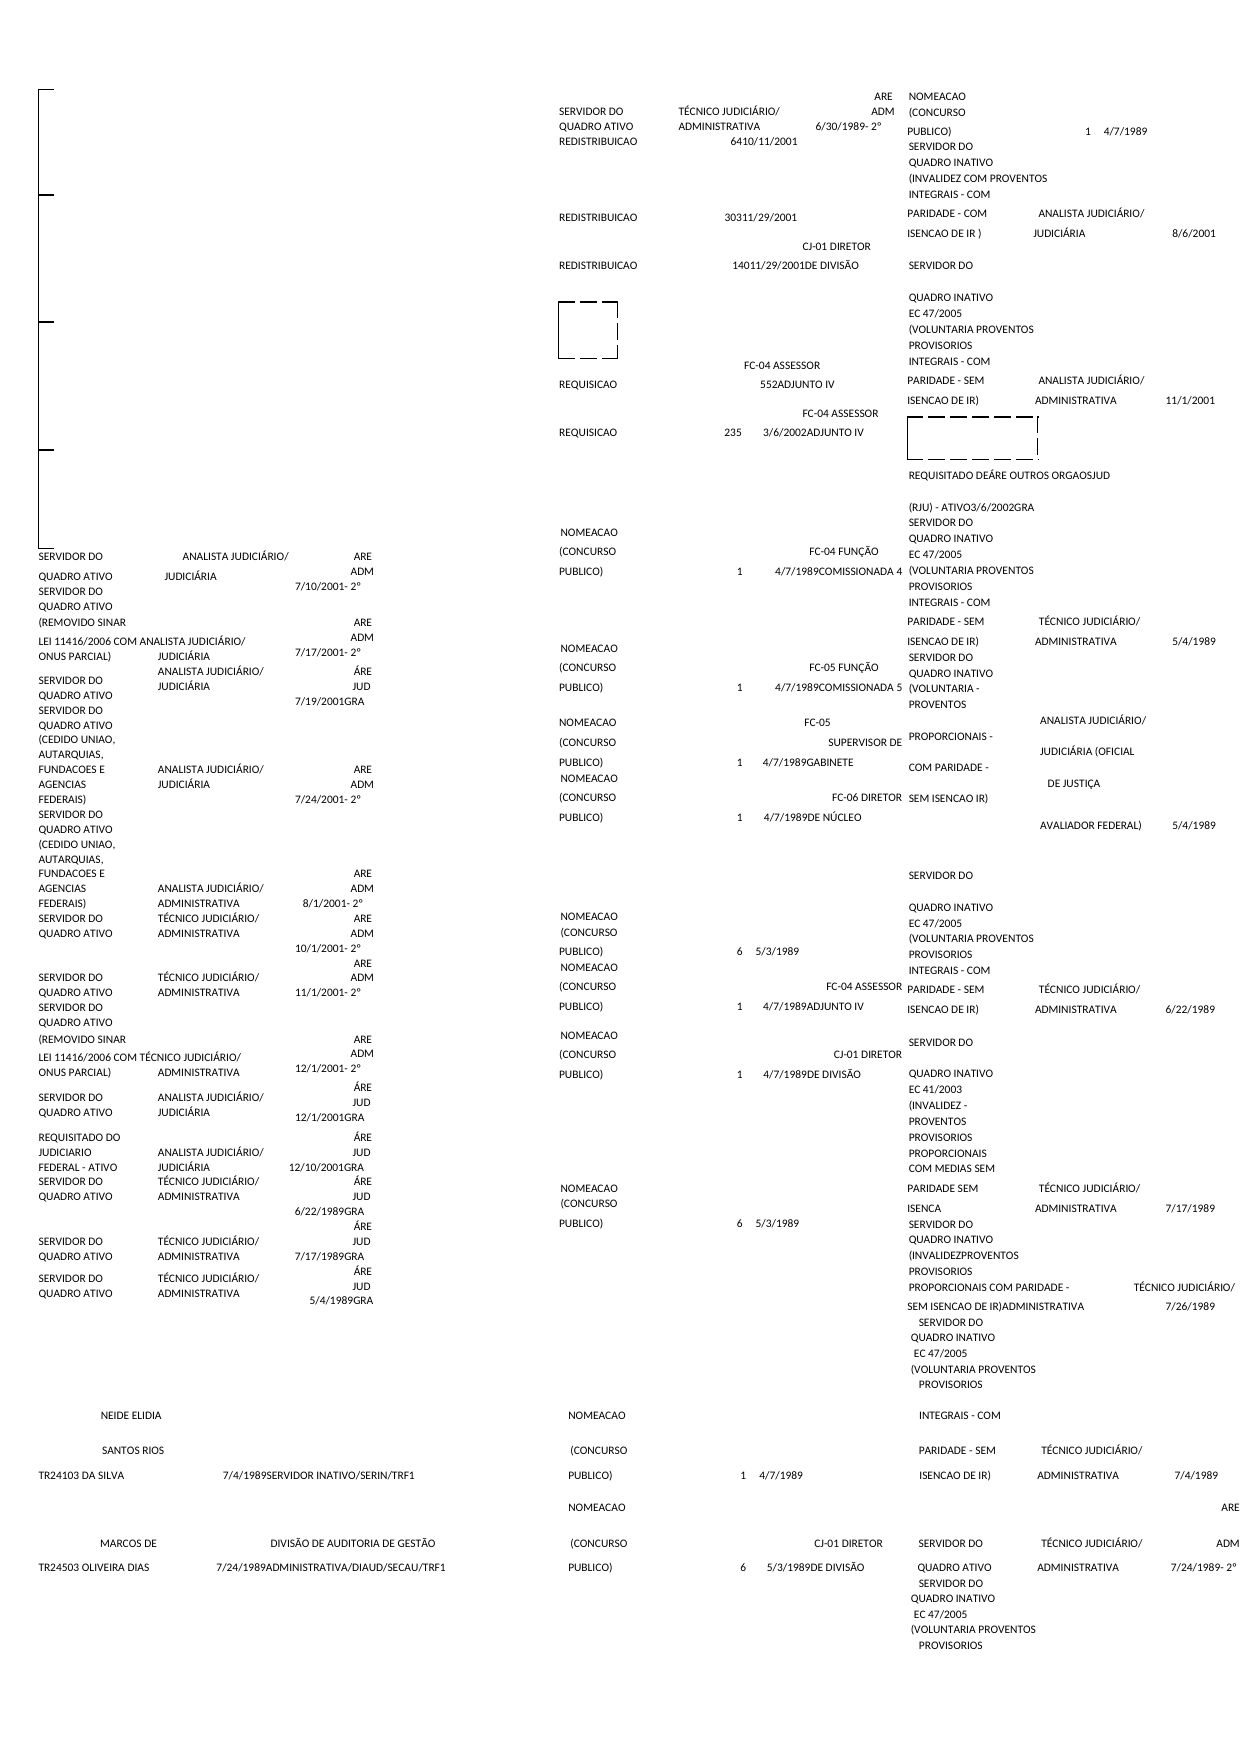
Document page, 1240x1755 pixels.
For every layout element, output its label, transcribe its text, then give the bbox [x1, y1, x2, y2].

table_header SERVIDOR DO ANALISTA JUDICIÁRIO/ QUADRO ATIVO JUDICIÁRIA SERVIDOR DO QUADRO ATIVO [38, 549, 288, 616]
text COM MEDIAS SEM [908, 1162, 1239, 1176]
text FC-04 ASSESSOR [802, 407, 903, 421]
text COM PARIDADE - [908, 760, 1239, 774]
table_cell REQUISITADO DO JUDICIARIO FEDERAL - ATIVO [38, 1130, 158, 1175]
table_cell SERVIDOR DO QUADRO ATIVO [38, 956, 158, 1000]
text PUBLICO) 1 4/7/1989DE DIVISÃO [559, 1068, 903, 1082]
text PARIDADE - SEM ANALISTA JUDICIÁRIO/ [907, 373, 1239, 387]
text TR24103 DA SILVA 7/4/1989SERVIDOR INATIVO/SERIN/TRF1 PUBLICO) 1 4/7/1989 ISENCAO DE IR) ADMINISTRATIVA 7/4/1989 [38, 1468, 1239, 1482]
text QUADRO INATIVO [908, 1067, 1239, 1081]
text ANALISTA JUDICIÁRIO/ [946, 713, 1239, 727]
table_header TÉCNICO JUDICIÁRIO/ ADMINISTRATIVA [158, 911, 288, 956]
table_header SERVIDOR DO QUADRO ATIVO [38, 1000, 288, 1032]
text (CONCURSO CJ-01 DIRETOR [559, 1047, 903, 1061]
text PARIDADE - SEM TÉCNICO JUDICIÁRIO/ [907, 982, 1239, 996]
text (INVALIDEZ - [908, 1098, 1239, 1112]
text NOMEACAO [560, 960, 903, 974]
table_header [289, 1000, 374, 1032]
text (CONCURSO [560, 1197, 903, 1211]
text QUADRO INATIVO [908, 900, 1239, 914]
text REDISTRIBUICAO 14011/29/2001DE DIVISÃO [559, 258, 903, 272]
text NOMEACAO [560, 1181, 903, 1195]
text PROVISORIOS [748, 1378, 1154, 1392]
text PARIDADE SEM TÉCNICO JUDICIÁRIO/ [907, 1181, 1239, 1195]
table_header [39, 195, 58, 321]
text (CONCURSO FC-04 ASSESSOR [559, 979, 903, 993]
text REQUISICAO 235 3/6/2002ADJUNTO IV [559, 426, 903, 439]
text (VOLUNTARIA PROVENTOS [908, 563, 1239, 577]
text (VOLUNTARIA PROVENTOS [911, 1623, 1239, 1637]
text (RJU) - ATIVO3/6/2002GRA [908, 500, 1239, 514]
table_cell [39, 89, 58, 194]
table_header TÉCNICO JUDICIÁRIO/ ADMINISTRATIVA [158, 1175, 288, 1219]
text SERVIDOR DO [908, 516, 1239, 530]
table_header SERVIDOR DO QUADRO ATIVO [38, 1175, 158, 1219]
text SERVIDOR DO [748, 1315, 1154, 1329]
text ISENCA ADMINISTRATIVA 7/17/1989 [907, 1201, 1239, 1215]
text NOMEACAO [560, 1028, 903, 1042]
table_header ARE ADM 7/10/2001- 2º [289, 549, 374, 616]
text JUDICIÁRIA (OFICIAL [935, 744, 1239, 758]
text PROVISORIOS [908, 579, 1239, 593]
text AVALIADOR FEDERAL) 5/4/1989 [907, 807, 1239, 835]
text PARIDADE - SEM TÉCNICO JUDICIÁRIO/ [907, 614, 1239, 628]
text PUBLICO) 1 4/7/1989COMISSIONADA 4 [559, 564, 903, 578]
table_cell ANALISTA JUDICIÁRIO/ JUDICIÁRIA [158, 664, 288, 762]
text PROVISORIOS [908, 947, 1239, 961]
text NOMEACAO [560, 641, 903, 655]
text (CONCURSO [908, 105, 1239, 119]
table_cell SERVIDOR DO QUADRO ATIVO [38, 1080, 158, 1129]
table_cell ÁRE JUD 12/1/2001GRA [289, 1080, 374, 1129]
text (VOLUNTARIA PROVENTOS [911, 1362, 1239, 1376]
table_cell ANALISTA JUDICIÁRIO/ JUDICIÁRIA [158, 1130, 288, 1175]
text PROPORCIONAIS [908, 1146, 1239, 1160]
text PROVISORIOS [908, 1264, 1239, 1278]
table_cell JUDICIÁRIA [158, 649, 288, 664]
text INTEGRAIS - COM [908, 963, 1239, 977]
text PROVISORIOS [908, 1130, 1239, 1144]
text PUBLICO) 1 4/7/1989DE NÚCLEO [559, 810, 903, 824]
text PUBLICO) 1 4/7/1989COMISSIONADA 5 [559, 681, 903, 694]
text SERVIDOR DO [748, 1576, 1154, 1590]
table_cell TÉCNICO JUDICIÁRIO/ ADMINISTRATIVA [158, 1219, 288, 1264]
text SEM ISENCAO DE IR)ADMINISTRATIVA 7/26/1989 [907, 1299, 1239, 1313]
text (INVALIDEZPROVENTOS [908, 1248, 1239, 1262]
table_cell ÁRE JUD 7/19/2001GRA [289, 664, 374, 762]
text EC 41/2003 [908, 1083, 1239, 1097]
table_header ÁRE JUD 5/4/1989GRA [289, 1264, 374, 1309]
table_header SERVIDOR DO QUADRO ATIVO [38, 911, 158, 956]
table_cell ONUS PARCIAL) [38, 649, 158, 664]
table_cell ÁRE JUD 7/17/1989GRA [288, 1219, 373, 1264]
text SERVIDOR DO [908, 259, 1239, 273]
table_cell SERVIDOR DO QUADRO ATIVO [38, 1219, 158, 1264]
text TR24503 OLIVEIRA DIAS 7/24/1989ADMINISTRATIVA/DIAUD/SECAU/TRF1 PUBLICO) 6 5/3/1989DE DIVISÃO QUADRO ATIVO ADMINISTRATIVA 7/24/1989- 2º [38, 1560, 1239, 1574]
text INTEGRAIS - COM [908, 595, 1239, 609]
text SEM ISENCAO IR) [908, 791, 1239, 805]
table_cell ONUS PARCIAL) [38, 1066, 158, 1080]
table_cell TÉCNICO JUDICIÁRIO/ ADMINISTRATIVA [158, 956, 288, 1000]
text EC 47/2005 [748, 1607, 1133, 1621]
table_cell TÉCNICO JUDICIÁRIO/ ADMINISTRATIVA [678, 89, 809, 134]
table_cell ARE ADM 6/30/1989- 2º [809, 89, 894, 134]
text PUBLICO) 1 4/7/1989GABINETE [559, 755, 903, 769]
text (CONCURSO FC-04 FUNÇÃO [559, 544, 903, 558]
text REQUISITADO DEÁRE OUTROS ORGAOSJUD [908, 468, 1239, 482]
table_cell ANALISTA JUDICIÁRIO/ ADMINISTRATIVA [158, 867, 288, 911]
table_cell ÁRE JUD 12/10/2001GRA [289, 1130, 374, 1175]
text SERVIDOR DO [908, 650, 1239, 664]
text QUADRO INATIVO [908, 156, 1239, 169]
text ISENCAO DE IR ) JUDICIÁRIA 8/6/2001 [907, 226, 1239, 240]
text NOMEACAO FC-05 [559, 715, 903, 729]
table_header [559, 301, 618, 358]
table_cell ANALISTA JUDICIÁRIO/ JUDICIÁRIA [158, 1080, 288, 1129]
text REDISTRIBUICAO 30311/29/2001 [559, 211, 903, 224]
text NOMEACAO ARE [38, 1489, 1239, 1517]
text PUBLICO) 6 5/3/1989 [559, 944, 903, 958]
text INTEGRAIS - COM [908, 187, 1239, 201]
text PUBLICO) 1 4/7/1989 [907, 124, 1239, 138]
text QUADRO INATIVO [908, 532, 1239, 546]
text (VOLUNTARIA - [908, 682, 1239, 696]
text DE JUSTIÇA [908, 776, 1239, 790]
text SERVIDOR DO [908, 1035, 1239, 1049]
table_cell SERVIDOR DO QUADRO ATIVO [559, 89, 678, 134]
text SERVIDOR DO [908, 140, 1239, 154]
table_cell ARE ADM 11/1/2001- 2º [289, 956, 374, 1000]
text PUBLICO) 6 5/3/1989 [559, 1216, 903, 1230]
table_cell ARE ADM 7/17/2001- 2º [289, 616, 374, 664]
table_cell (REMOVIDO SINAR LEI 11416/2006 COM ANALISTA JUDICIÁRIO/ [38, 616, 288, 649]
text QUADRO INATIVO [908, 1233, 1239, 1247]
text (CONCURSO FC-06 DIRETOR [559, 790, 903, 804]
text (VOLUNTARIA PROVENTOS [908, 322, 1239, 336]
text QUADRO INATIVO [908, 666, 1239, 680]
text CJ-01 DIRETOR [802, 239, 903, 253]
text (CONCURSO [560, 925, 903, 939]
text SERVIDOR DO [908, 1217, 1239, 1231]
text FC-04 ASSESSOR [744, 359, 903, 373]
table_cell FUNDACOES E AGENCIAS FEDERAIS) SERVIDOR DO QUADRO ATIVO (CEDIDO UNIAO, AUTARQUIAS, [38, 763, 158, 867]
table_cell ARE ADM 7/24/2001- 2º [289, 763, 374, 867]
text PROVENTOS [908, 697, 1239, 711]
text NEIDE ELIDIA NOMEACAO INTEGRAIS - COM [38, 1397, 1239, 1425]
text NOMEACAO [560, 525, 903, 539]
table_header [39, 450, 58, 548]
text NOMEACAO [560, 771, 903, 785]
text SANTOS RIOS (CONCURSO PARIDADE - SEM TÉCNICO JUDICIÁRIO/ [38, 1432, 1239, 1461]
text PROVENTOS [908, 1114, 1239, 1128]
table_header [39, 322, 58, 449]
text QUADRO INATIVO [911, 1331, 1239, 1345]
text PROPORCIONAIS COM PARIDADE - TÉCNICO JUDICIÁRIO/ [908, 1280, 1239, 1294]
text REDISTRIBUICAO 6410/11/2001 [559, 134, 903, 148]
table_cell SERVIDOR DO QUADRO ATIVO SERVIDOR DO QUADRO ATIVO (CEDIDO UNIAO, AUTARQUIAS, [38, 664, 158, 762]
text REQUISICAO 552ADJUNTO IV [559, 378, 903, 392]
table_header [908, 416, 1038, 459]
text (CONCURSO FC-05 FUNÇÃO [559, 660, 903, 674]
text (VOLUNTARIA PROVENTOS [908, 932, 1239, 946]
text QUADRO INATIVO [908, 291, 1239, 304]
text PROVISORIOS [748, 1639, 1154, 1653]
text ISENCAO DE IR) ADMINISTRATIVA 11/1/2001 [907, 393, 1239, 407]
table_cell ARE ADM 8/1/2001- 2º [289, 867, 374, 911]
table_header ÁRE JUD 6/22/1989GRA [288, 1175, 373, 1219]
text (INVALIDEZ COM PROVENTOS [908, 171, 1239, 185]
text ISENCAO DE IR) ADMINISTRATIVA 5/4/1989 [907, 634, 1239, 648]
text PROPORCIONAIS - [908, 729, 1239, 743]
text PROVISORIOS [908, 338, 1239, 352]
table_header TÉCNICO JUDICIÁRIO/ ADMINISTRATIVA [158, 1264, 288, 1309]
table_cell ANALISTA JUDICIÁRIO/ JUDICIÁRIA [158, 763, 288, 867]
text EC 47/2005 [908, 547, 1239, 561]
text NOMEACAO [908, 89, 1239, 103]
text MARCOS DE DIVISÃO DE AUDITORIA DE GESTÃO (CONCURSO CJ-01 DIRETOR SERVIDOR DO TÉCNICO JUDICIÁRIO/ ADM [38, 1525, 1239, 1553]
table_cell FUNDACOES E AGENCIAS FEDERAIS) [38, 867, 158, 911]
table_header ARE ADM 10/1/2001- 2º [289, 911, 374, 956]
text NOMEACAO [560, 909, 903, 923]
text EC 47/2005 [908, 916, 1239, 930]
text EC 47/2005 [748, 1347, 1133, 1361]
text INTEGRAIS - COM [908, 354, 1239, 368]
table_cell ADMINISTRATIVA [158, 1066, 288, 1080]
table_cell ARE ADM 12/1/2001- 2º [289, 1032, 374, 1080]
text PUBLICO) 1 4/7/1989ADJUNTO IV [559, 999, 903, 1013]
table_header SERVIDOR DO QUADRO ATIVO [38, 1264, 158, 1309]
table_cell (REMOVIDO SINAR LEI 11416/2006 COM TÉCNICO JUDICIÁRIO/ [38, 1032, 288, 1066]
text ISENCAO DE IR) ADMINISTRATIVA 6/22/1989 [907, 1003, 1239, 1017]
text EC 47/2005 [908, 306, 1239, 320]
text QUADRO INATIVO [911, 1592, 1239, 1606]
text SERVIDOR DO [908, 868, 1239, 882]
text (CONCURSO SUPERVISOR DE [559, 735, 903, 749]
text PARIDADE - COM ANALISTA JUDICIÁRIO/ [907, 206, 1239, 220]
